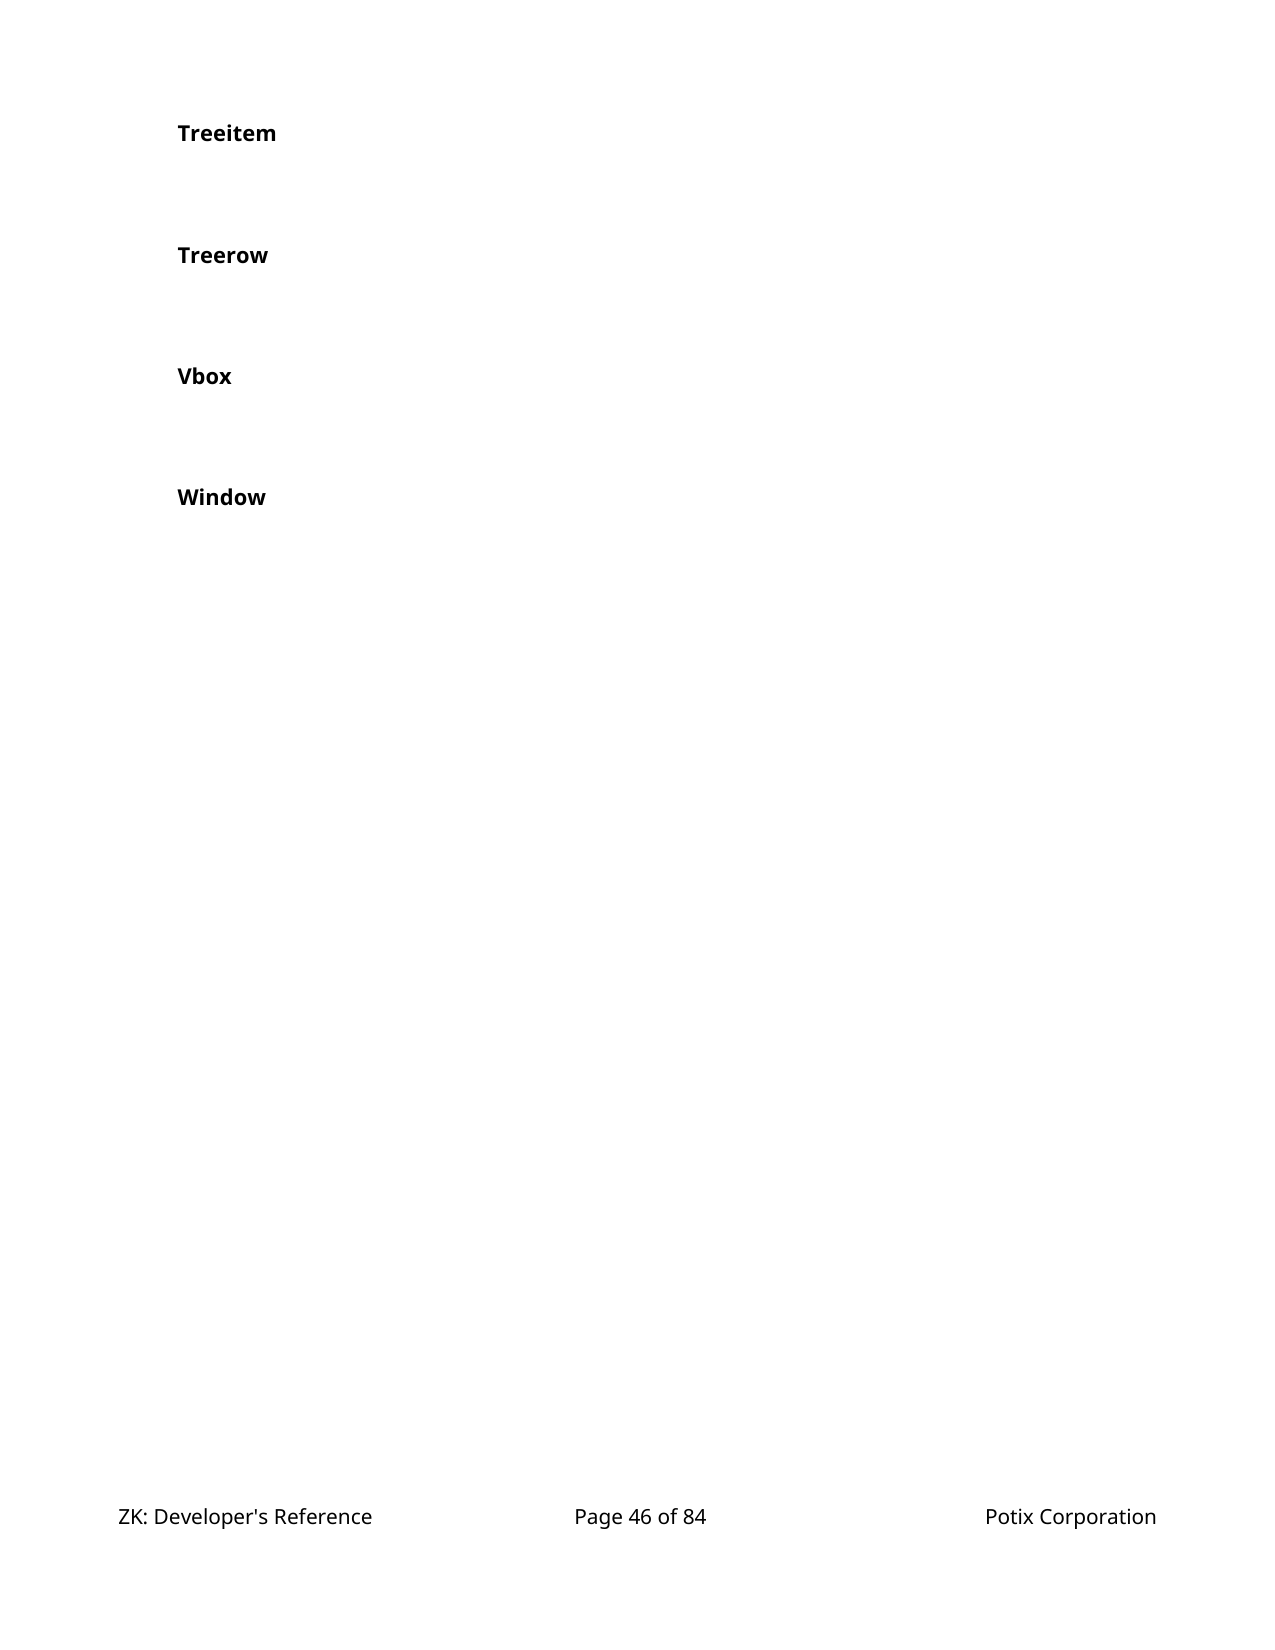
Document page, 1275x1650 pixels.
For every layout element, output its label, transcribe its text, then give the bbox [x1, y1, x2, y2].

subtitle Treeitem [177, 118, 1157, 148]
subtitle Treerow [177, 239, 1157, 269]
subtitle Vbox [177, 361, 1157, 391]
subtitle Window [177, 482, 1157, 512]
